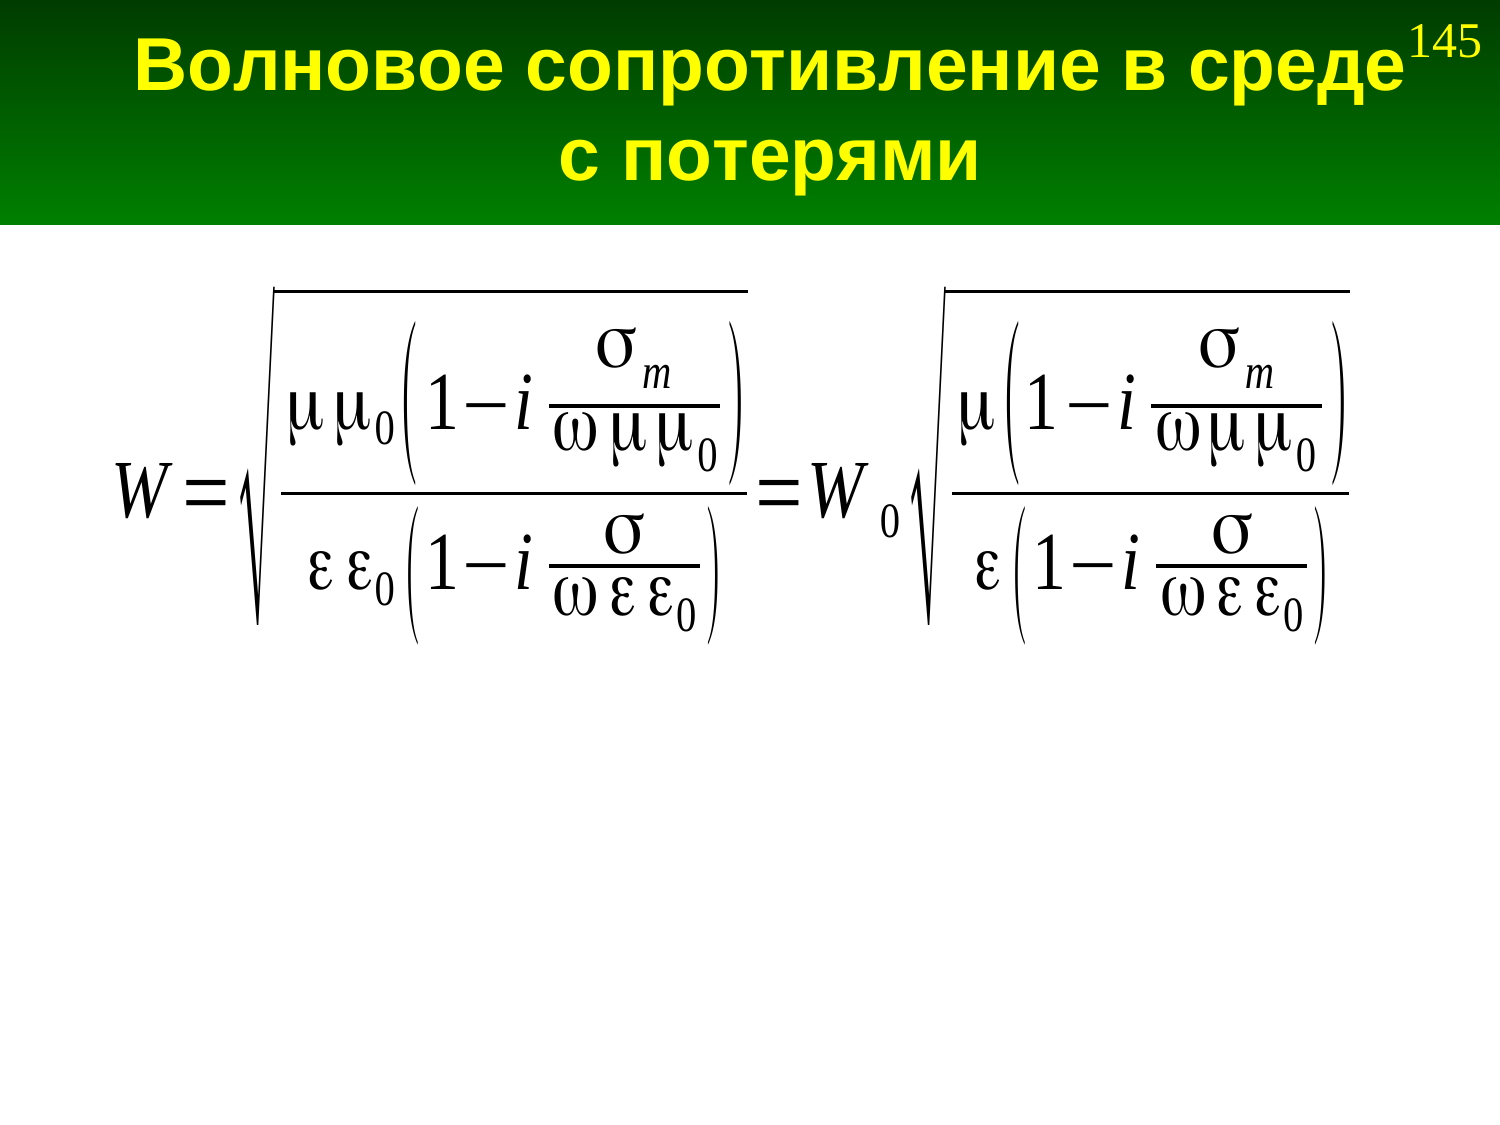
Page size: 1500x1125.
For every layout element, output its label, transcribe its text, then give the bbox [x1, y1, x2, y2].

title Волновое сопротивление в среде с потерями [100, 7, 1441, 204]
chart [94, 284, 1370, 650]
